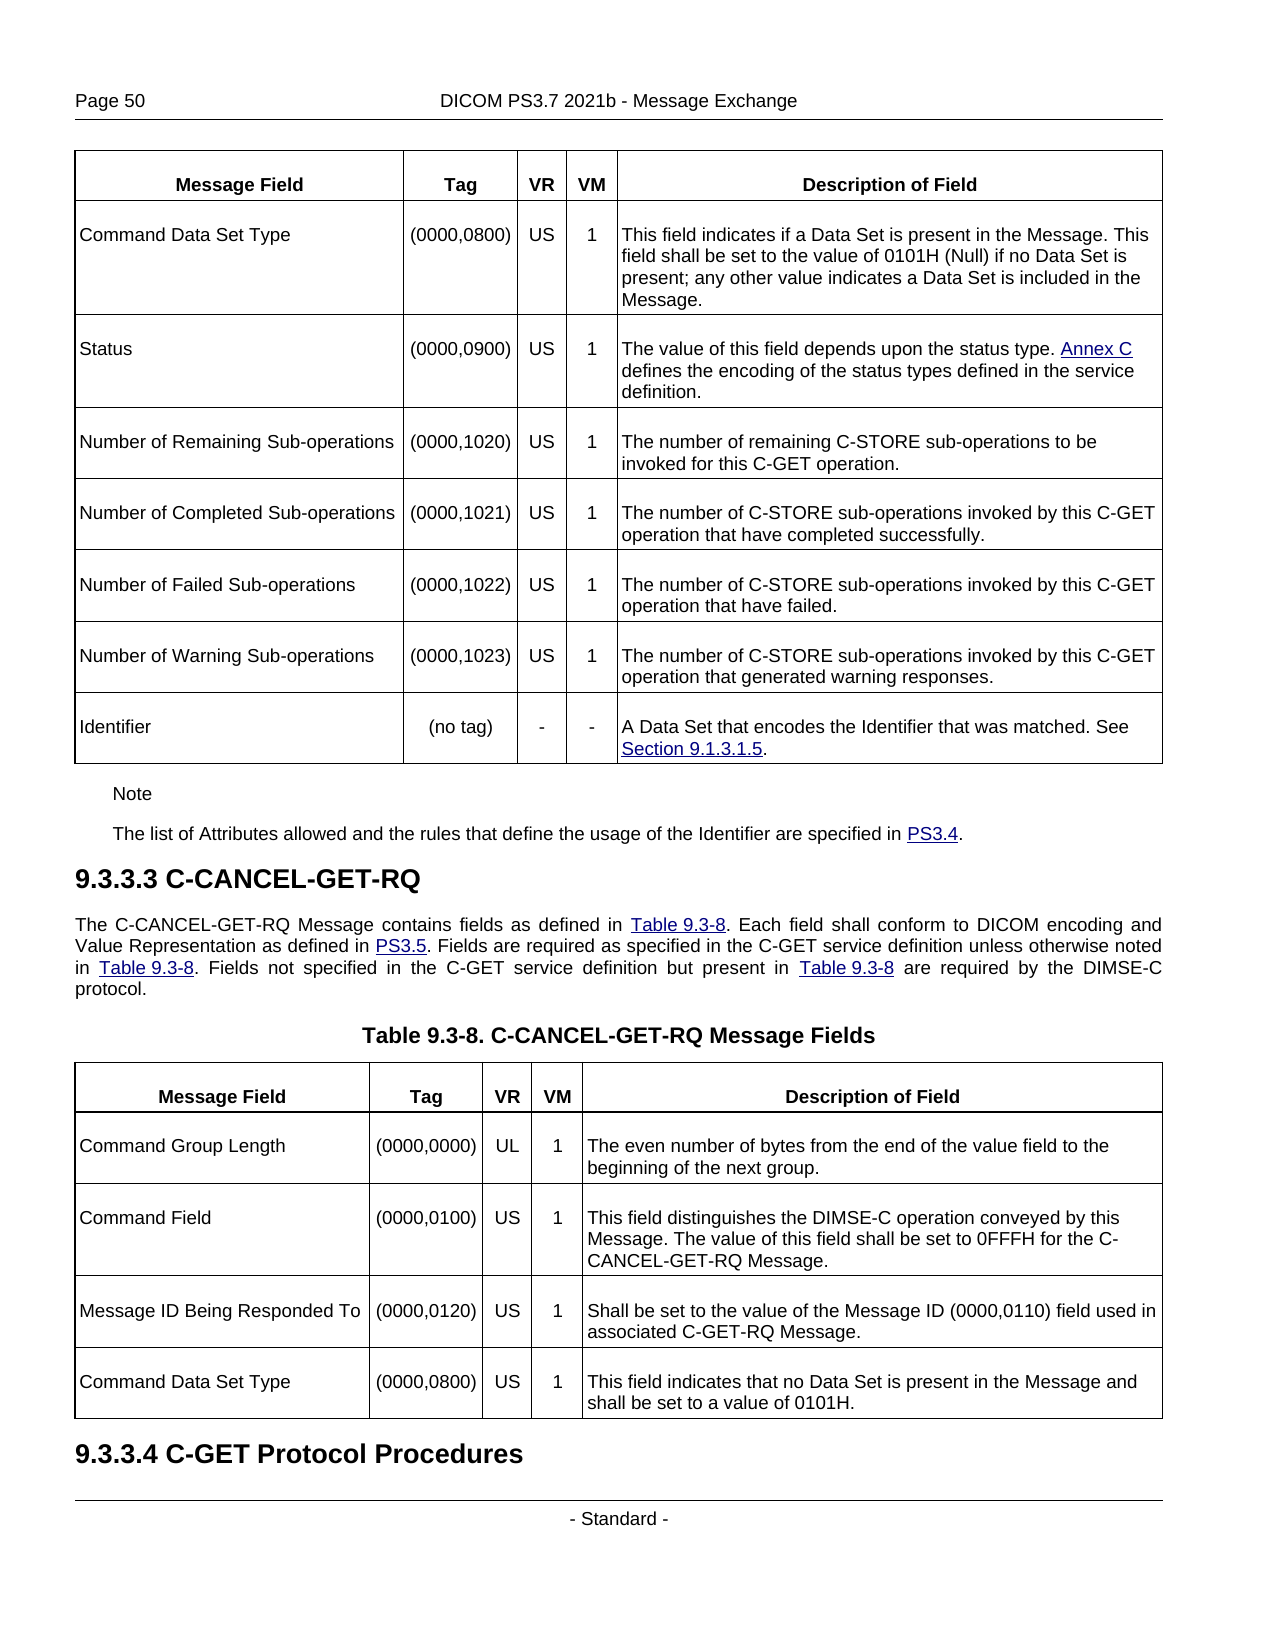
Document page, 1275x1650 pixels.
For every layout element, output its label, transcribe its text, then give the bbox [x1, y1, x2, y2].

table_cell (no tag) [404, 693, 517, 763]
table_header VM [532, 1063, 582, 1111]
table_cell (0000,0120) [370, 1276, 482, 1347]
table_cell (0000,1022) [404, 550, 517, 621]
table_header VR [483, 1063, 531, 1111]
table_cell US [518, 550, 566, 621]
text 9.3.3.4 C-GET Protocol Procedures [75, 1438, 1162, 1469]
table_cell US [518, 201, 566, 314]
table_cell (0000,0800) [404, 201, 517, 314]
table_cell Command Field [76, 1184, 369, 1275]
table_cell Shall be set to the value of the Message ID (0000,0110) field used in associated C-GET-RQ Message. [583, 1276, 1162, 1347]
table_cell Number of Completed Sub-operations [76, 479, 403, 549]
table_cell 1 [567, 315, 617, 407]
table_cell US [483, 1348, 531, 1418]
table_header Tag [370, 1063, 482, 1111]
table_cell US [518, 315, 566, 407]
text Note [112, 783, 1125, 804]
table_cell (0000,0900) [404, 315, 517, 407]
table_cell 1 [532, 1348, 582, 1418]
table_cell US [518, 479, 566, 549]
table_cell Command Data Set Type [76, 201, 403, 314]
table_cell US [483, 1184, 531, 1275]
table_header VM [567, 151, 617, 200]
table_cell UL [483, 1113, 531, 1183]
table_header VR [518, 151, 566, 200]
table_cell This field distinguishes the DIMSE-C operation conveyed by this Message. The value of this field shall be set to 0FFFH for the C-CANCEL-GET-RQ Message. [583, 1184, 1162, 1275]
table_header Tag [404, 151, 517, 200]
table_cell US [483, 1276, 531, 1347]
table_cell 1 [567, 622, 617, 692]
table_cell A Data Set that encodes the Identifier that was matched. See Section 9.1.3.1.5. [618, 693, 1162, 763]
table_header Message Field [76, 1063, 369, 1111]
table_cell The even number of bytes from the end of the value field to the beginning of the next group. [583, 1113, 1162, 1183]
table_cell Number of Warning Sub-operations [76, 622, 403, 692]
table_cell Number of Failed Sub-operations [76, 550, 403, 621]
table_cell 1 [532, 1113, 582, 1183]
table_cell 1 [532, 1184, 582, 1275]
table_cell - [518, 693, 566, 763]
table_cell US [518, 408, 566, 478]
table_cell Identifier [76, 693, 403, 763]
table_cell Command Data Set Type [76, 1348, 369, 1418]
table_cell 1 [532, 1276, 582, 1347]
table_cell The value of this field depends upon the status type. Annex C defines the encoding of the status types defined in the service definition. [618, 315, 1162, 407]
table_cell (0000,1023) [404, 622, 517, 692]
table_cell 1 [567, 408, 617, 478]
text The list of Attributes allowed and the rules that define the usage of the Identifier are specified in PS3.4. [112, 823, 1125, 845]
table_cell The number of remaining C-STORE sub-operations to be invoked for this C-GET operation. [618, 408, 1162, 478]
text The C-CANCEL-GET-RQ Message contains fields as defined in Table 9.3-8. Each field shall conform to DICOM encoding and Value Representation as defined in PS3.5. Fields are required as specified in the C-GET service definition unless otherwise noted in Table 9.3-8. Fields not specified in the C-GET service definition but present in Table 9.3-8 are required by the DIMSE-C protocol. [75, 913, 1162, 1000]
table_cell 1 [567, 479, 617, 549]
table_cell This field indicates if a Data Set is present in the Message. This field shall be set to the value of 0101H (Null) if no Data Set is present; any other value indicates a Data Set is included in the Message. [618, 201, 1162, 314]
table_cell The number of C-STORE sub-operations invoked by this C-GET operation that have completed successfully. [618, 479, 1162, 549]
table_cell (0000,1020) [404, 408, 517, 478]
table_cell The number of C-STORE sub-operations invoked by this C-GET operation that have failed. [618, 550, 1162, 621]
text Table 9.3-8. C-CANCEL-GET-RQ Message Fields [75, 1022, 1162, 1048]
table_cell Status [76, 315, 403, 407]
table_cell 1 [567, 550, 617, 621]
table_cell (0000,1021) [404, 479, 517, 549]
table_cell Number of Remaining Sub-operations [76, 408, 403, 478]
table_cell (0000,0100) [370, 1184, 482, 1275]
table_header Description of Field [618, 151, 1162, 200]
table_cell Message ID Being Responded To [76, 1276, 369, 1347]
table_header Message Field [76, 151, 403, 200]
text 9.3.3.3 C-CANCEL-GET-RQ [75, 863, 1162, 895]
table_cell US [518, 622, 566, 692]
table_cell This field indicates that no Data Set is present in the Message and shall be set to a value of 0101H. [583, 1348, 1162, 1418]
table_cell (0000,0000) [370, 1113, 482, 1183]
table_header Description of Field [583, 1063, 1162, 1111]
table_cell 1 [567, 201, 617, 314]
table_cell (0000,0800) [370, 1348, 482, 1418]
table_cell - [567, 693, 617, 763]
table_cell Command Group Length [76, 1113, 369, 1183]
table_cell The number of C-STORE sub-operations invoked by this C-GET operation that generated warning responses. [618, 622, 1162, 692]
